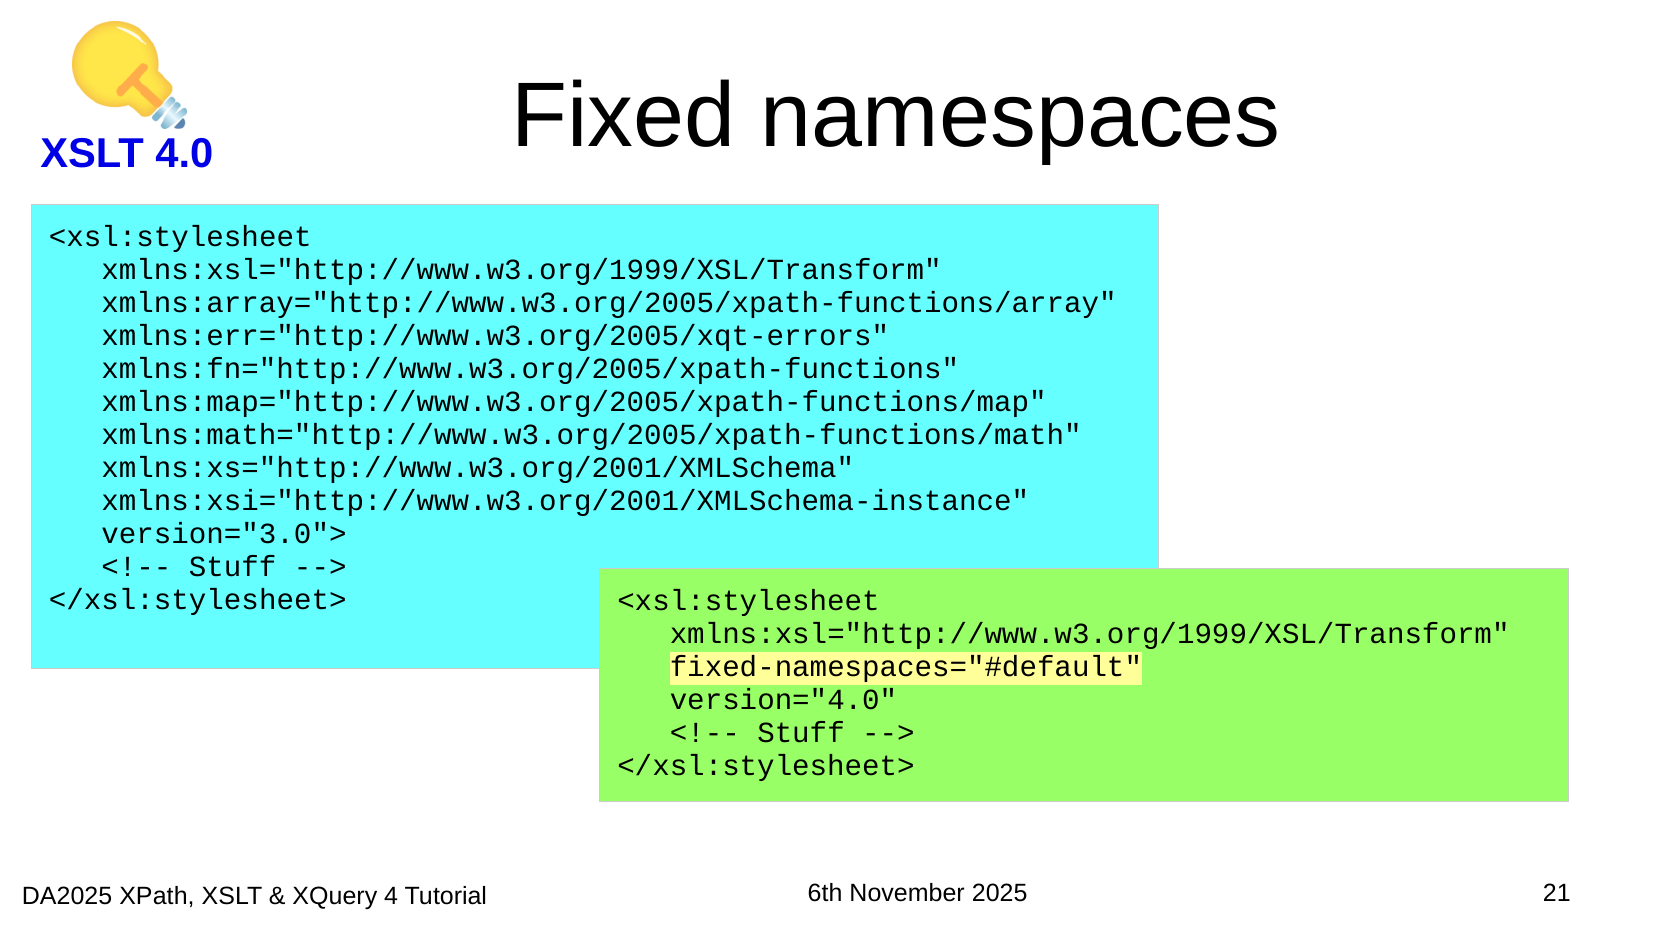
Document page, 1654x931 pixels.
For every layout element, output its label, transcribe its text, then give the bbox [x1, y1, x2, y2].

text_box <xsl:stylesheet xmlns:xsl="http://www.w3.org/1999/XSL/Transform" xmlns:array="http://www.w3.org/2005/xpath-functions/array" xmlns:err="http://www.w3.org/2005/xqt-errors" xmlns:fn="http://www.w3.org/2005/xpath-functions" xmlns:map="http://www.w3.org/2005/xpath-functions/map" xmlns:math="http://www.w3.org/2005/xpath-functions/math" xmlns:xs="http://www.w3.org/2001/XMLSchema" xmlns:xsi="http://www.w3.org/2001/XMLSchema-instance" version="3.0"> <!-- Stuff --> </xsl:stylesheet> [31, 204, 1159, 669]
text_box <xsl:stylesheet xmlns:xsl="http://www.w3.org/1999/XSL/Transform" fixed-namespaces="#default" version="4.0" <!-- Stuff --> </xsl:stylesheet> [599, 568, 1569, 802]
picture [72, 21, 187, 129]
title Fixed namespaces [222, 37, 1571, 193]
